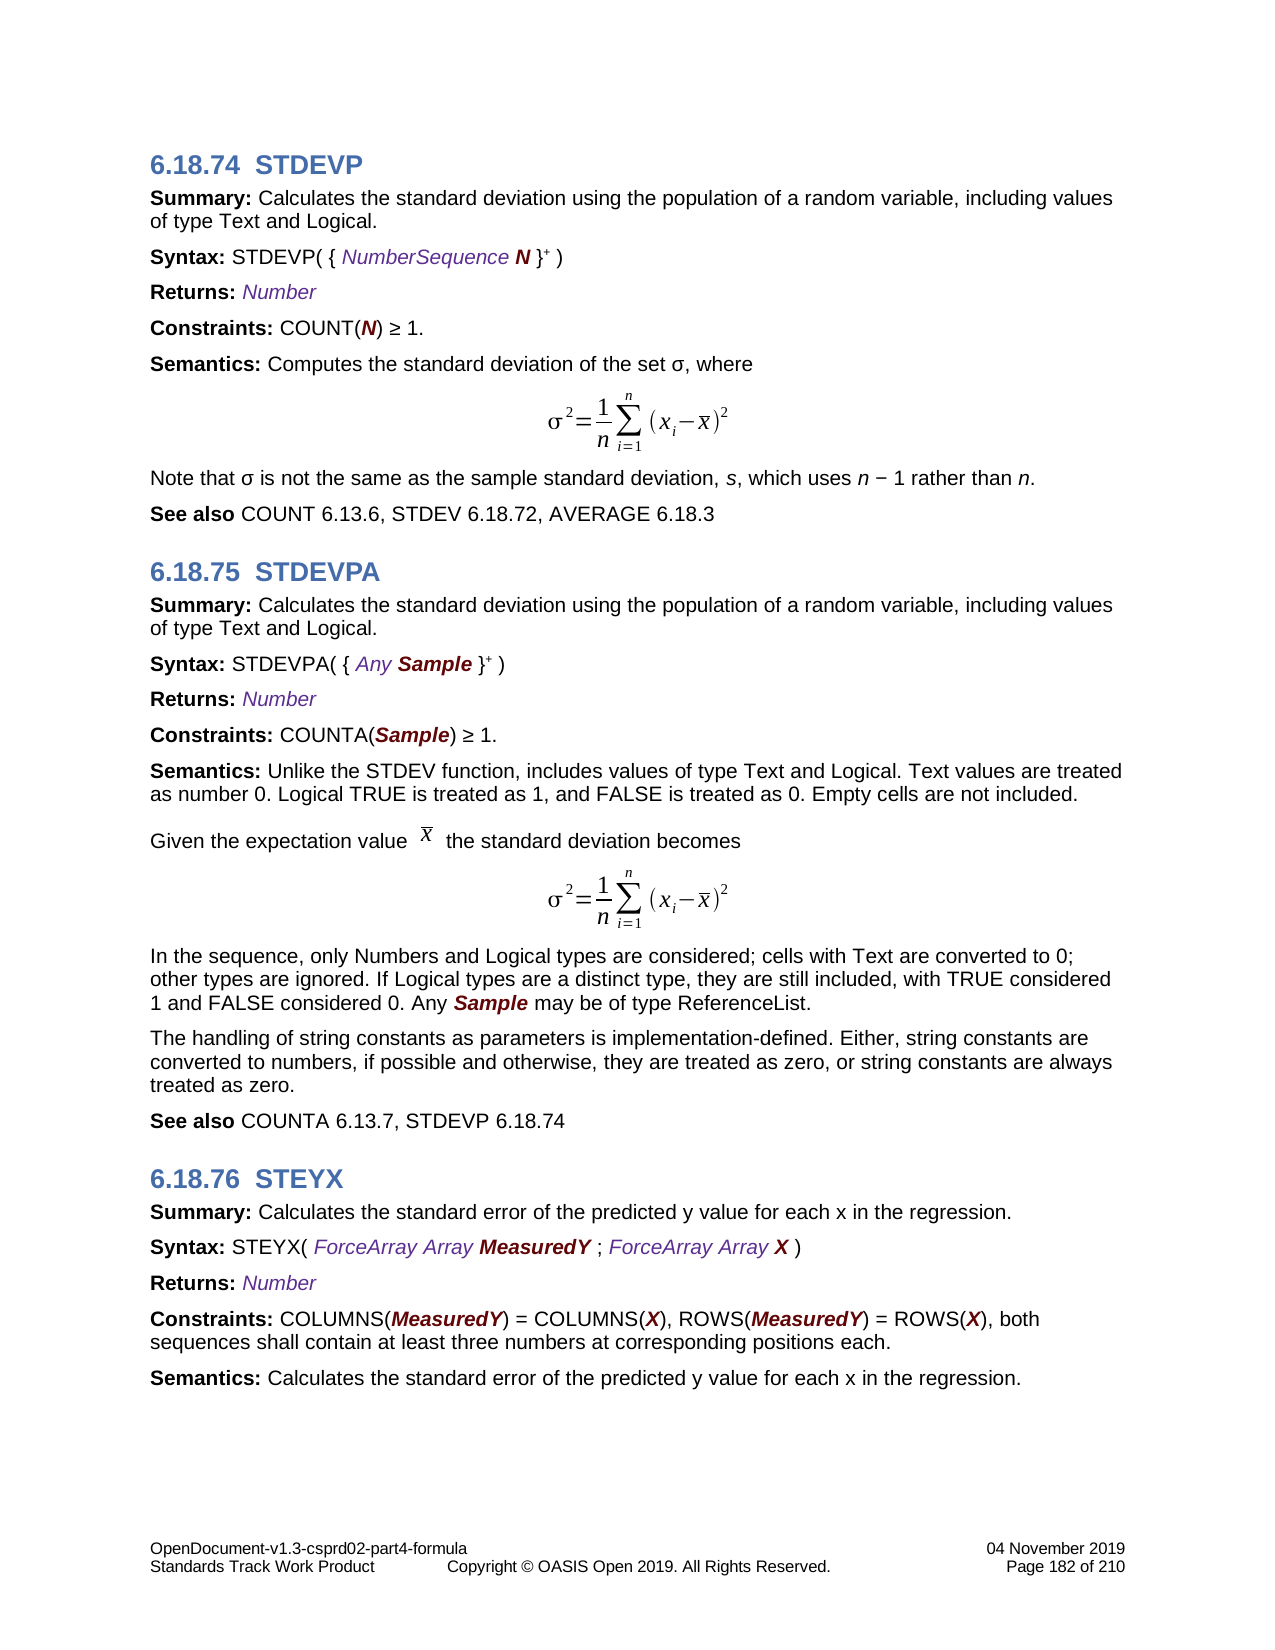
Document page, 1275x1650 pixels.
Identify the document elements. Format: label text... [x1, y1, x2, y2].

text Syntax: STEYX( ForceArray Array MeasuredY ; ForceArray Array X ) [150, 1236, 1125, 1259]
text Note that σ is not the same as the sample standard deviation, s, which uses n − 1 rather than n. [150, 467, 1125, 490]
text See also COUNT 6.13.6, STDEV 6.18.72, AVERAGE 6.18.3 [150, 502, 1125, 526]
text The handling of string constants as parameters is implementation-defined. Either, string constants are converted to numbers, if possible and otherwise, they are treated as zero, or string constants are always treated as zero. [150, 1027, 1125, 1097]
subtitle STDEVPA [150, 557, 1125, 587]
text Returns: Number [150, 688, 1125, 711]
text Semantics: Computes the standard deviation of the set σ, where [150, 352, 1125, 376]
text Syntax: STDEVP( { NumberSequence N }+ ) [150, 245, 1125, 269]
text Summary: Calculates the standard error of the predicted y value for each x in the regression. [150, 1200, 1125, 1224]
text Constraints: COUNT(N) ≥ 1. [150, 316, 1125, 340]
text Syntax: STDEVPA( { Any Sample }+ ) [150, 652, 1125, 676]
text Returns: Number [150, 1271, 1125, 1295]
text Constraints: COUNTA(Sample) ≥ 1. [150, 723, 1125, 747]
subtitle STDEVP [150, 150, 1125, 180]
text See also COUNTA 6.13.7, STDEVP 6.18.74 [150, 1109, 1125, 1133]
text Returns: Number [150, 281, 1125, 304]
text Summary: Calculates the standard deviation using the population of a random variable, including values of type Text and Logical. [150, 186, 1125, 233]
text Semantics: Unlike the STDEV function, includes values of type Text and Logical. Text values are treated as number 0. Logical TRUE is treated as 1, and FALSE is treated as 0. Empty cells are not included. [150, 759, 1125, 806]
text Semantics: Calculates the standard error of the predicted y value for each x in the regression. [150, 1366, 1125, 1390]
text In the sequence, only Numbers and Logical types are considered; cells with Text are converted to 0; other types are ignored. If Logical types are a distinct type, they are still included, with TRUE considered 1 and FALSE considered 0. Any Sample may be of type ReferenceList. [150, 944, 1125, 1015]
text Constraints: COLUMNS(MeasuredY) = COLUMNS(X), ROWS(MeasuredY) = ROWS(X), both sequences shall contain at least three numbers at corresponding positions each. [150, 1307, 1125, 1354]
text Given the expectation value the standard deviation becomes [150, 818, 1125, 853]
text Summary: Calculates the standard deviation using the population of a random variable, including values of type Text and Logical. [150, 593, 1125, 640]
subtitle STEYX [150, 1164, 1125, 1194]
